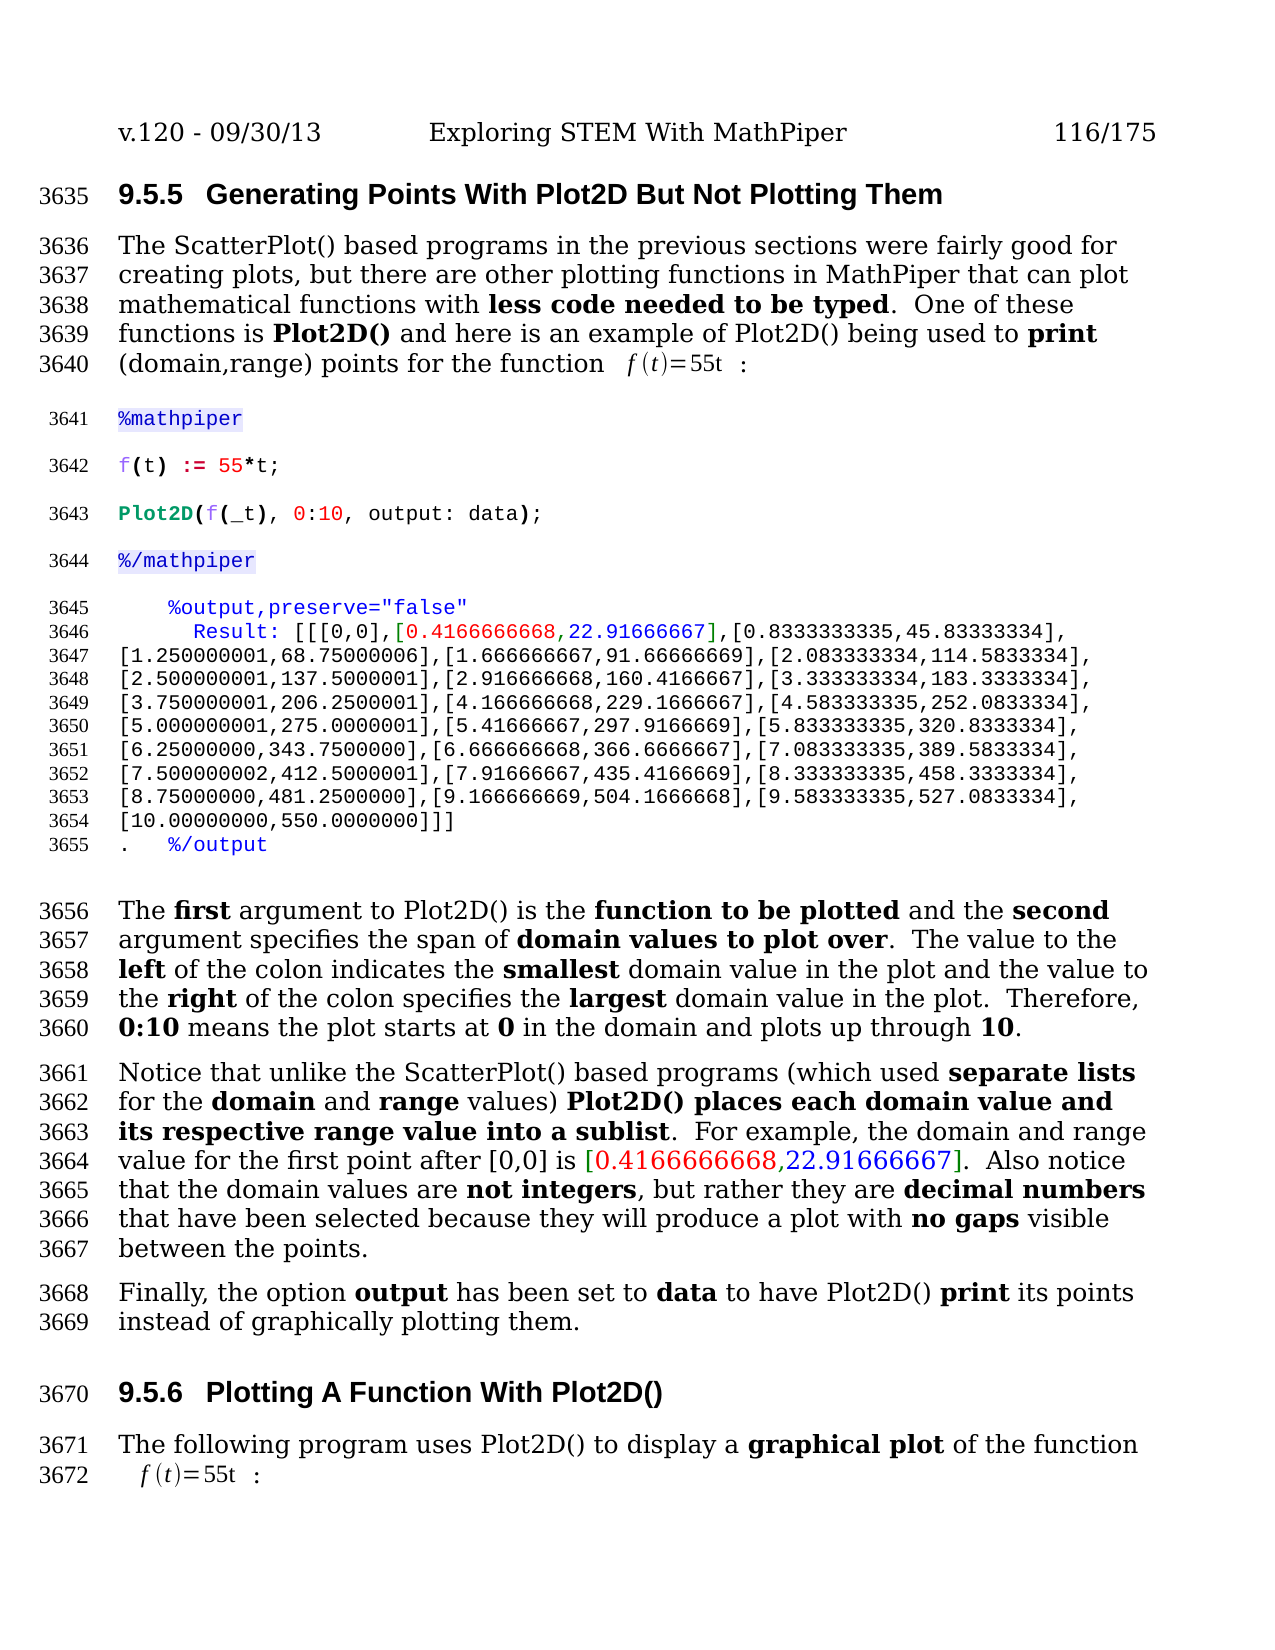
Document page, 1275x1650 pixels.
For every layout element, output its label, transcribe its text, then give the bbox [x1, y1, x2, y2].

text The ScatterPlot() based programs in the previous sections were fairly good for creating plots, but there are other plotting functions in MathPiper that can plot mathematical functions with less code needed to be typed. One of these functions is Plot2D() and here is an example of Plot2D() being used to print (domain,range) points for the function: [118, 231, 1157, 378]
text The first argument to Plot2D() is the function to be plotted and the second argument specifies the span of domain values to plot over. The value to the left of the colon indicates the smallest domain value in the plot and the value to the right of the colon specifies the largest domain value in the plot. Therefore, 0:10 means the plot starts at 0 in the domain and plots up through 10. [118, 896, 1157, 1043]
text Result: [[[0,0],[0.4166666668,22.91666667],[0.8333333335,45.83333334],[1.250000001,68.75000006],[1.666666667,91.66666669],[2.083333334,114.5833334],[2.500000001,137.5000001],[2.916666668,160.4166667],[3.333333334,183.3333334],[3.750000001,206.2500001],[4.166666668,229.1666667],[4.583333335,252.0833334],[5.000000001,275.0000001],[5.41666667,297.9166669],[5.833333335,320.8333334],[6.25000000,343.7500000],[6.666666668,366.6666667],[7.083333335,389.5833334],[7.500000002,412.5000001],[7.91666667,435.4166669],[8.333333335,458.3333334],[8.75000000,481.2500000],[9.166666669,504.1666668],[9.583333335,527.0833334],[10.00000000,550.0000000]]] [118, 621, 1157, 834]
subtitle Plotting A Function With Plot2D() [118, 1376, 1157, 1409]
text %/mathpiper [118, 550, 1157, 574]
text %output,preserve="false" [118, 597, 1157, 621]
text . %/output [118, 834, 1157, 857]
text f(t) := 55*t; [118, 455, 1157, 479]
text The following program uses Plot2D() to display a graphical plot of the function: [118, 1430, 1157, 1489]
text %mathpiper [118, 408, 1157, 432]
text Notice that unlike the ScatterPlot() based programs (which used separate lists for the domain and range values) Plot2D() places each domain value and its respective range value into a sublist. For example, the domain and range value for the first point after [0,0] is [0.4166666668,22.91666667]. Also notice that the domain values are not integers, but rather they are decimal numbers that have been selected because they will produce a plot with no gaps visible between the points. [118, 1058, 1157, 1263]
subtitle Generating Points With Plot2D But Not Plotting Them [118, 177, 1157, 210]
text Finally, the option output has been set to data to have Plot2D() print its points instead of graphically plotting them. [118, 1278, 1157, 1336]
text Plot2D(f(_t), 0:10, output: data); [118, 503, 1157, 526]
